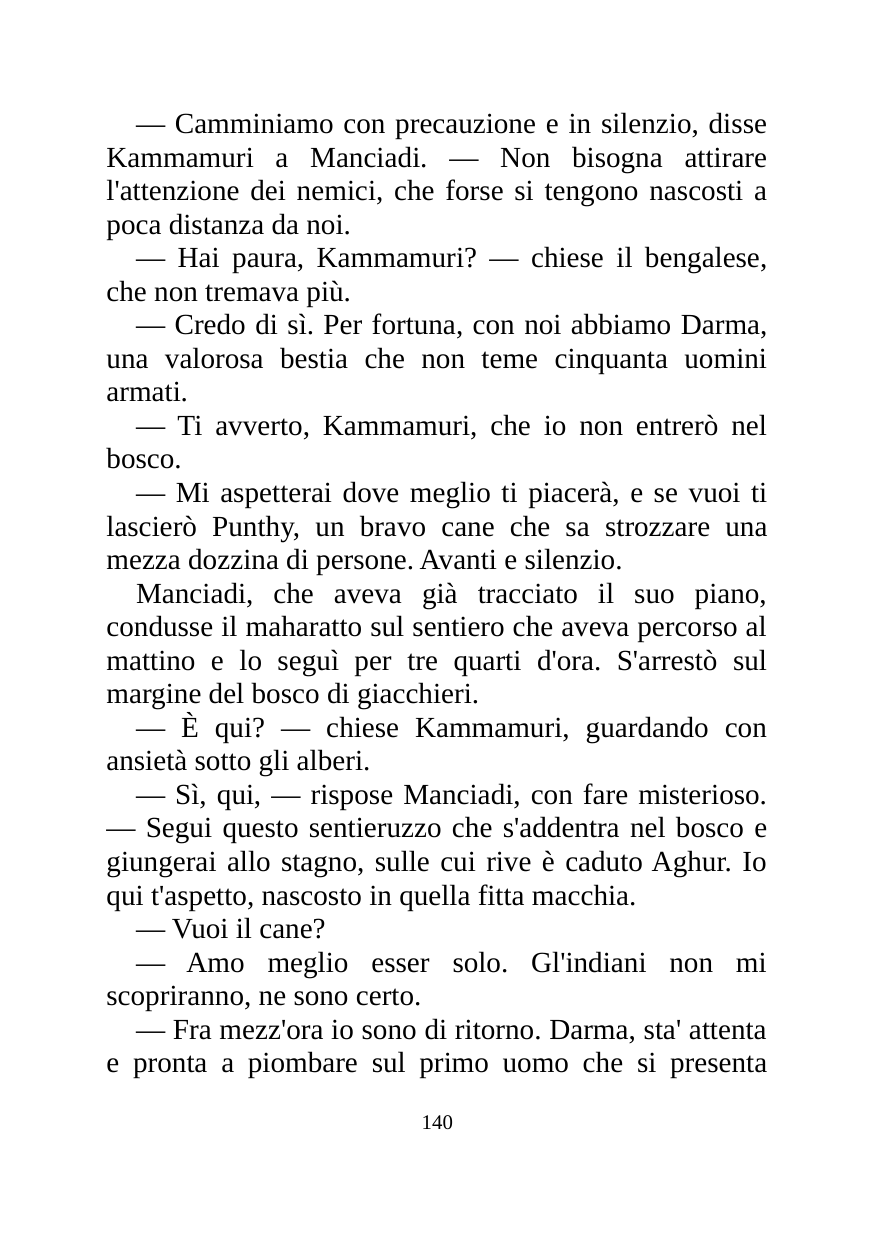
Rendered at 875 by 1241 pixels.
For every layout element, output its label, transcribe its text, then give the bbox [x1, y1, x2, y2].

text — Sì, qui, — rispose Manciadi, con fare misterioso. — Segui questo sentieruzzo che s'addentra nel bosco e giungerai allo stagno, sulle cui rive è caduto Aghur. Io qui t'aspetto, nascosto in quella fitta macchia. [106, 777, 768, 911]
text — Ti avverto, Kammamuri, che io non entrerò nel bosco. [106, 408, 768, 475]
text — Credo di sì. Per fortuna, con noi abbiamo Darma, una valorosa bestia che non teme cinquanta uomini armati. [106, 307, 768, 408]
text — È qui? — chiese Kammamuri, guardando con ansietà sotto gli alberi. [106, 710, 768, 777]
text — Camminiamo con precauzione e in silenzio, disse Kammamuri a Manciadi. — Non bisogna attirare l'attenzione dei nemici, che forse si tengono nascosti a poca distanza da noi. [106, 106, 768, 240]
text — Mi aspetterai dove meglio ti piacerà, e se vuoi ti lascierò Punthy, un bravo cane che sa strozzare una mezza dozzina di persone. Avanti e silenzio. [106, 475, 768, 576]
text — Vuoi il cane? [106, 911, 768, 945]
text Manciadi, che aveva già tracciato il suo piano, condusse il maharatto sul sentiero che aveva percorso al mattino e lo seguì per tre quarti d'ora. S'arrestò sul margine del bosco di giacchieri. [106, 576, 768, 710]
text — Hai paura, Kammamuri? — chiese il bengalese, che non tremava più. [106, 240, 768, 307]
text — Amo meglio esser solo. Gl'indiani non mi scopriranno, ne sono certo. [106, 945, 768, 1012]
text — Fra mezz'ora io sono di ritorno. Darma, sta' attenta e pronta a piombare sul primo uomo che si presenta [106, 1012, 768, 1079]
